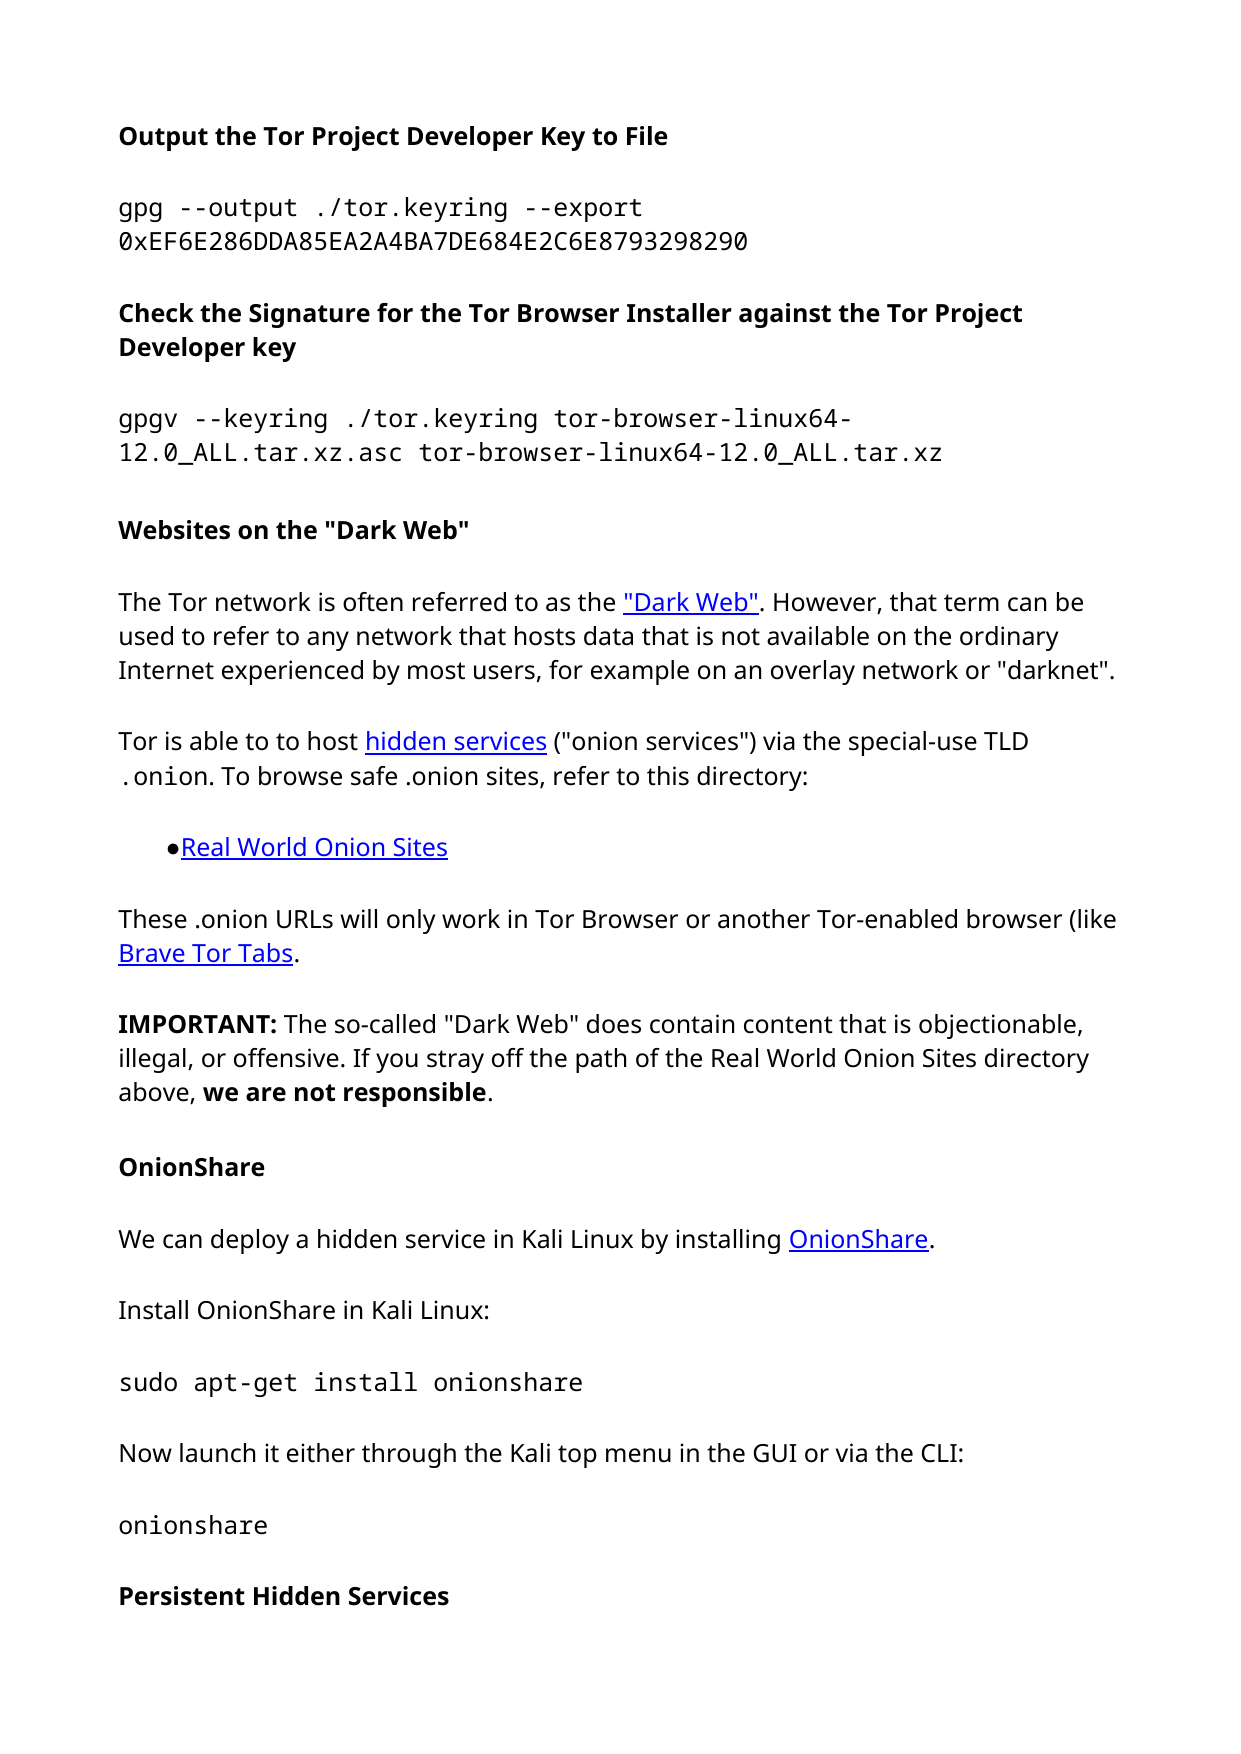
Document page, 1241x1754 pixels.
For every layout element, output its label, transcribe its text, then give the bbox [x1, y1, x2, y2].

text sudo apt-get install onionshare [118, 1364, 1122, 1398]
text Persistent Hidden Services [118, 1579, 1122, 1613]
text IMPORTANT: The so-called "Dark Web" does contain content that is objectionable, illegal, or offensive. If you stray off the path of the Real World Onion Sites directory above, we are not responsible. [118, 1007, 1122, 1109]
text Websites on the "Dark Web" [118, 513, 1122, 547]
text Tor is able to to host hidden services ("onion services") via the special-use TLD .onion. To browse safe .onion sites, refer to this directory: [118, 724, 1122, 792]
text gpgv --keyring ./tor.keyring tor-browser-linux64-12.0_ALL.tar.xz.asc tor-browser-linux64-12.0_ALL.tar.xz [118, 401, 1122, 469]
text OnionShare [118, 1150, 1122, 1184]
list Real World Onion Sites [118, 830, 1122, 864]
text Check the Signature for the Tor Browser Installer against the Tor Project Developer key [118, 295, 1122, 363]
text Now launch it either through the Kali top menu in the GUI or via the CLI: [118, 1436, 1122, 1470]
text gpg --output ./tor.keyring --export 0xEF6E286DDA85EA2A4BA7DE684E2C6E8793298290 [118, 190, 1122, 258]
text onionshare [118, 1507, 1122, 1542]
text These .onion URLs will only work in Tor Browser or another Tor-enabled browser (like Brave Tor Tabs. [118, 901, 1122, 969]
text Output the Tor Project Developer Key to File [118, 118, 1122, 152]
text The Tor network is often referred to as the "Dark Web". However, that term can be used to refer to any network that hosts data that is not available on the ordinary Internet experienced by most users, for example on an overlay network or "darknet". [118, 584, 1122, 687]
text Install OnionShare in Kali Linux: [118, 1293, 1122, 1327]
text We can deploy a hidden service in Kali Linux by installing OnionShare. [118, 1221, 1122, 1255]
